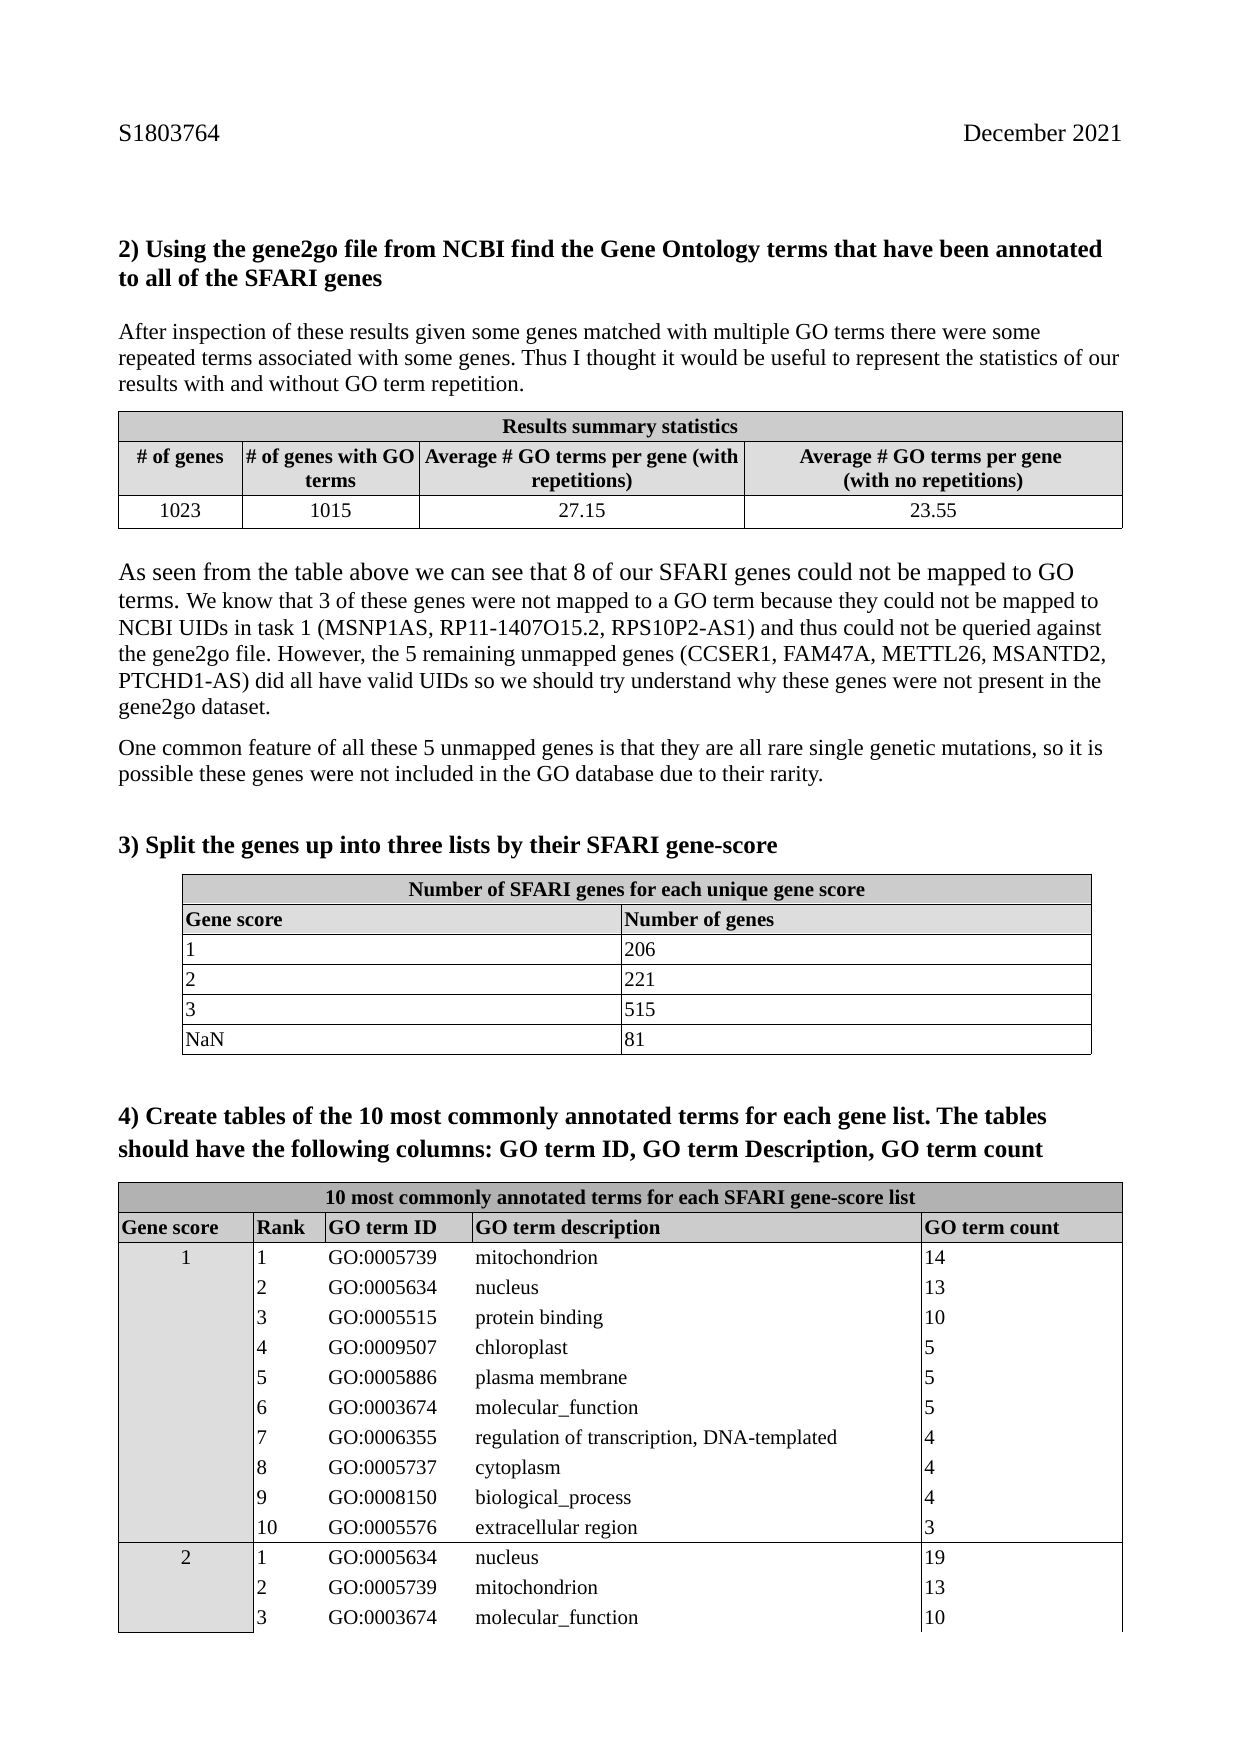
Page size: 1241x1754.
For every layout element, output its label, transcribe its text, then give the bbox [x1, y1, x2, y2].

table_cell 4 [922, 1452, 1122, 1482]
table_cell Average # GO terms per gene (with no repetitions) [745, 442, 1122, 495]
table_cell NaN [183, 1025, 621, 1053]
table_cell 13 [922, 1572, 1122, 1602]
text One common feature of all these 5 unmapped genes is that they are all rare single genetic mutations, so it is possible these genes were not included in the GO database due to their rarity. [118, 734, 1122, 816]
table_cell Number of genes [622, 905, 1091, 933]
table_cell 81 [622, 1025, 1091, 1053]
table_cell 23.55 [745, 496, 1122, 528]
text As seen from the table above we can see that 8 of our SFARI genes could not be mapped to GO terms. We know that 3 of these genes were not mapped to a GO term because they could not be mapped to NCBI UIDs in task 1 (MSNP1AS, RP11-1407O15.2, RPS10P2-AS1) and thus could not be queried against the gene2go file. However, the 5 remaining unmapped genes (CCSER1, FAM47A, METTL26, MSANTD2, PTCHD1-AS) did all have valid UIDs so we should try understand why these genes were not present in the gene2go dataset. [118, 529, 1122, 719]
table_cell GO:0005634 [325, 1272, 472, 1302]
table_cell 2 [183, 965, 621, 993]
table_cell 13 [922, 1272, 1122, 1302]
table_cell GO:0003674 [325, 1602, 472, 1632]
table_cell cytoplasm [472, 1452, 921, 1482]
table_cell 2 [119, 1543, 253, 1632]
table_cell 4 [922, 1482, 1122, 1512]
table_cell Average # GO terms per gene (with repetitions) [420, 442, 744, 495]
table_cell nucleus [472, 1543, 921, 1572]
table_cell GO:0005739 [325, 1572, 472, 1602]
table_cell # of genes with GO terms [243, 442, 419, 495]
table_cell GO term ID [326, 1213, 472, 1242]
table_cell 1 [254, 1243, 325, 1272]
text 3) Split the genes up into three lists by their SFARI gene-score [118, 830, 1122, 859]
table_cell 5 [922, 1332, 1122, 1362]
table_cell 3 [254, 1602, 325, 1632]
table_cell 3 [922, 1512, 1122, 1542]
table_cell GO:0005576 [325, 1512, 472, 1542]
table_cell 14 [922, 1243, 1122, 1272]
table_cell chloroplast [472, 1332, 921, 1362]
table_cell GO:0008150 [325, 1482, 472, 1512]
table_cell 19 [922, 1543, 1122, 1572]
table_cell nucleus [472, 1272, 921, 1302]
table_cell 1023 [119, 496, 242, 528]
table_cell 3 [183, 995, 621, 1023]
table_cell biological_process [472, 1482, 921, 1512]
table_cell mitochondrion [472, 1243, 921, 1272]
table_header 10 most commonly annotated terms for each SFARI gene-score list [119, 1183, 1122, 1212]
table_cell 10 [922, 1602, 1122, 1632]
table_cell 10 [922, 1302, 1122, 1332]
table_cell 1 [183, 935, 621, 963]
table_cell GO:0005515 [325, 1302, 472, 1332]
table_cell regulation of transcription, DNA-templated [472, 1422, 921, 1452]
table_header Number of SFARI genes for each unique gene score [183, 875, 1091, 903]
table_cell 221 [622, 965, 1091, 993]
table_cell 1 [119, 1243, 253, 1542]
table_cell Gene score [183, 905, 621, 933]
table_cell 27.15 [420, 496, 744, 528]
table_cell GO:0003674 [325, 1392, 472, 1422]
table_cell mitochondrion [472, 1572, 921, 1602]
table_cell 2 [254, 1272, 325, 1302]
table_cell GO term count [922, 1213, 1122, 1242]
table_cell 5 [254, 1362, 325, 1392]
table_cell 5 [922, 1392, 1122, 1422]
table_cell Rank [254, 1213, 325, 1242]
table_cell Gene score [119, 1213, 253, 1242]
table_cell 4 [922, 1422, 1122, 1452]
table_cell GO:0005737 [325, 1452, 472, 1482]
table_header Results summary statistics [119, 412, 1122, 441]
table_cell 1 [254, 1543, 325, 1572]
table_cell 8 [254, 1452, 325, 1482]
table_cell extracellular region [472, 1512, 921, 1542]
table_cell GO:0009507 [325, 1332, 472, 1362]
text 4) Create tables of the 10 most commonly annotated terms for each gene list. The tables should have the following columns: GO term ID, GO term Description, GO term count [118, 1101, 1122, 1163]
table_cell 206 [622, 935, 1091, 963]
table_cell GO term description [473, 1213, 921, 1242]
table_cell 10 [254, 1512, 325, 1542]
table_cell GO:0005739 [325, 1243, 472, 1272]
table_cell 2 [254, 1572, 325, 1602]
table_cell 3 [254, 1302, 325, 1332]
text 2) Using the gene2go file from NCBI find the Gene Ontology terms that have been annotated to all of the SFARI genes After inspection of these results given some genes matched with multiple GO terms there were some repeated terms associated with some genes. Thus I thought it would be useful to represent the statistics of our results with and without GO term repetition. [118, 234, 1122, 397]
table_cell 1015 [243, 496, 419, 528]
table_cell GO:0005886 [325, 1362, 472, 1392]
table_cell protein binding [472, 1302, 921, 1332]
table_cell 9 [254, 1482, 325, 1512]
table_cell plasma membrane [472, 1362, 921, 1392]
table_cell 7 [254, 1422, 325, 1452]
table_cell molecular_function [472, 1392, 921, 1422]
table_cell 515 [622, 995, 1091, 1023]
table_cell 5 [922, 1362, 1122, 1392]
table_cell GO:0005634 [325, 1543, 472, 1572]
table_cell GO:0006355 [325, 1422, 472, 1452]
table_cell 6 [254, 1392, 325, 1422]
table_cell # of genes [119, 442, 242, 495]
table_cell molecular_function [472, 1602, 921, 1632]
table_cell 4 [254, 1332, 325, 1362]
